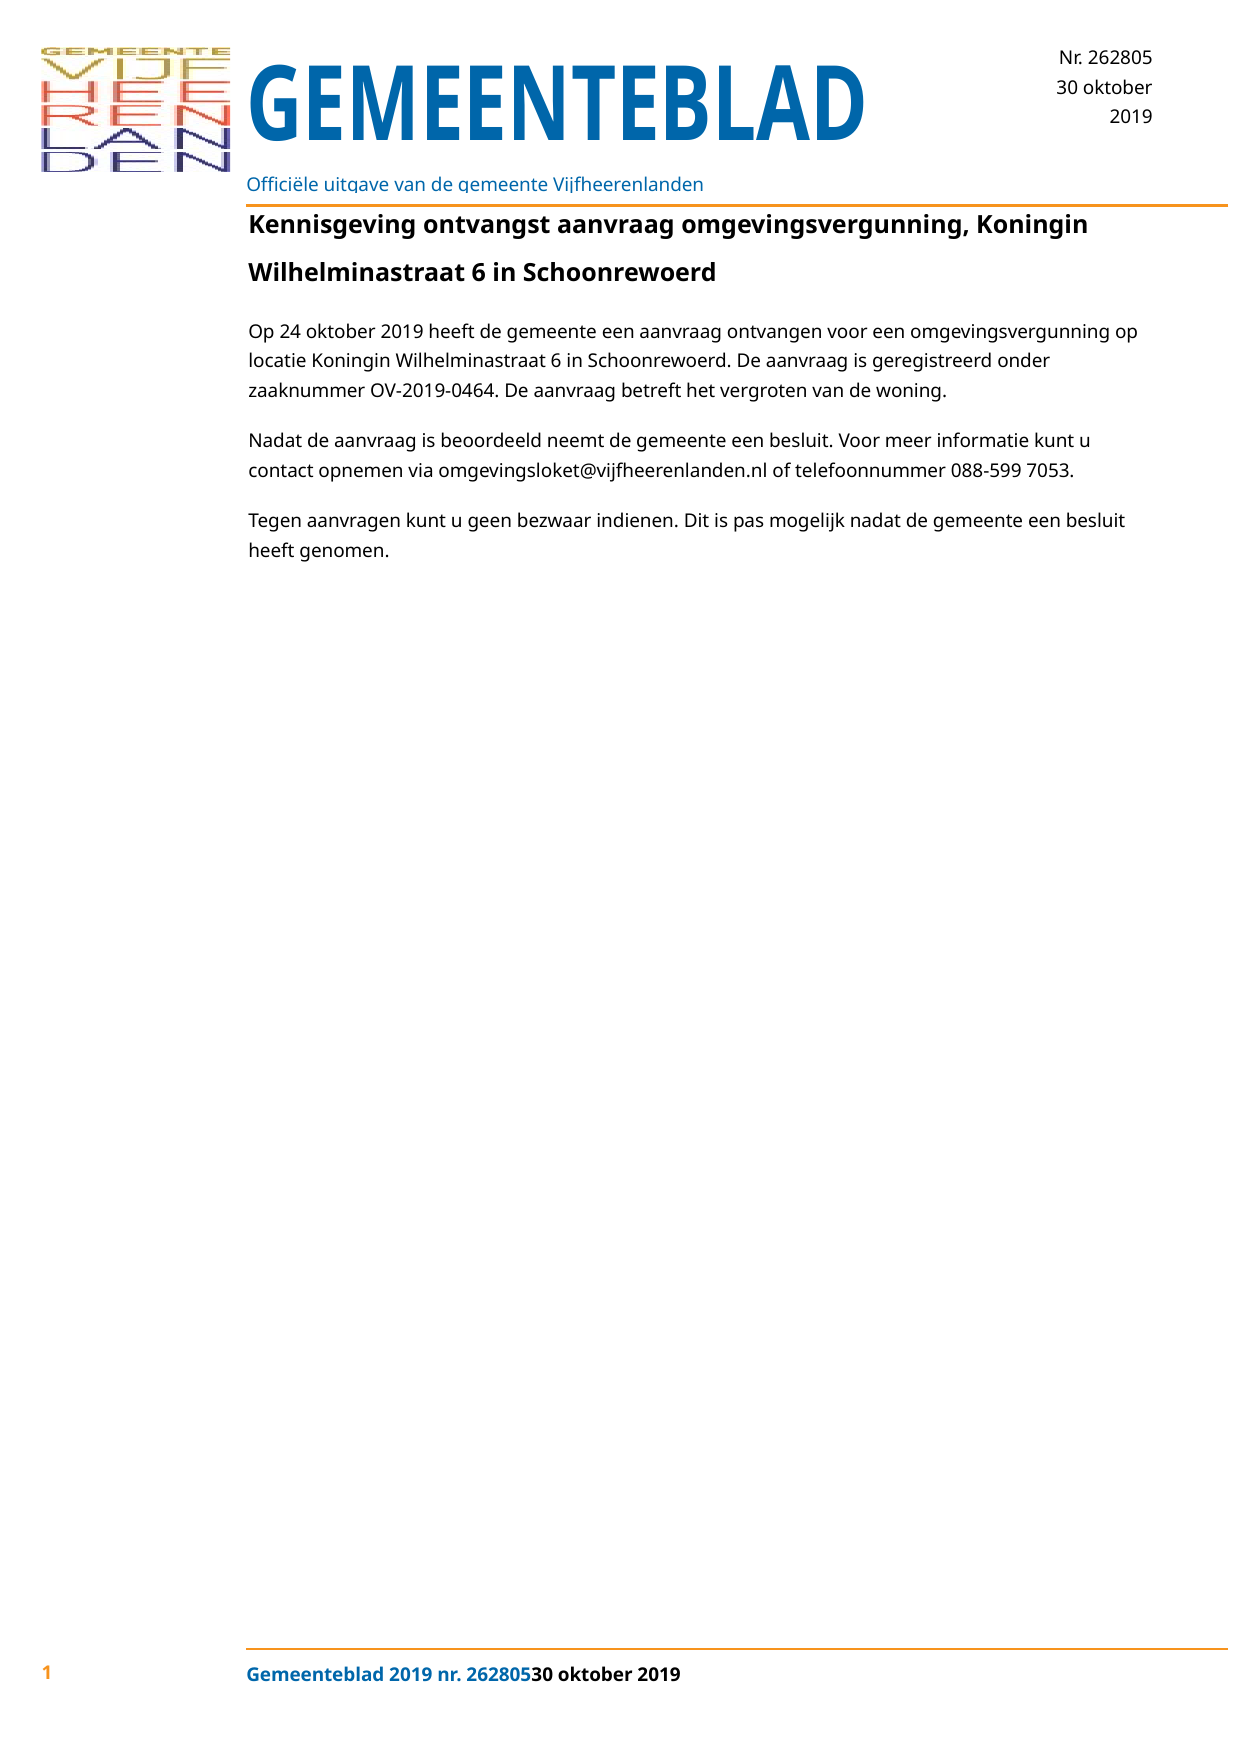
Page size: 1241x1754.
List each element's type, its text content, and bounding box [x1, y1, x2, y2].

text Op 24 oktober 2019 heeft de gemeente een aanvraag ontvangen voor een omgevingsvergunning op locatie Koningin Wilhelminastraat 6 in Schoonrewoerd. De aanvraag is geregistreerd onder zaaknummer OV-2019-0464. De aanvraag betreft het vergroten van de woning. [248, 318, 1152, 403]
text Kennisgeving ontvangst aanvraag omgevingsvergunning, Koningin Wilhelminastraat 6 in Schoonrewoerd [248, 207, 1152, 288]
text Nadat de aanvraag is beoordeeld neemt de gemeente een besluit. Voor meer informatie kunt u contact opnemen via omgevingsloket@vijfheerenlanden.nl of telefoonnummer 088-599 7053. [248, 427, 1152, 483]
picture [41, 47, 231, 172]
text Tegen aanvragen kunt u geen bezwaar indienen. Dit is pas mogelijk nadat de gemeente een besluit heeft genomen. [248, 507, 1152, 563]
